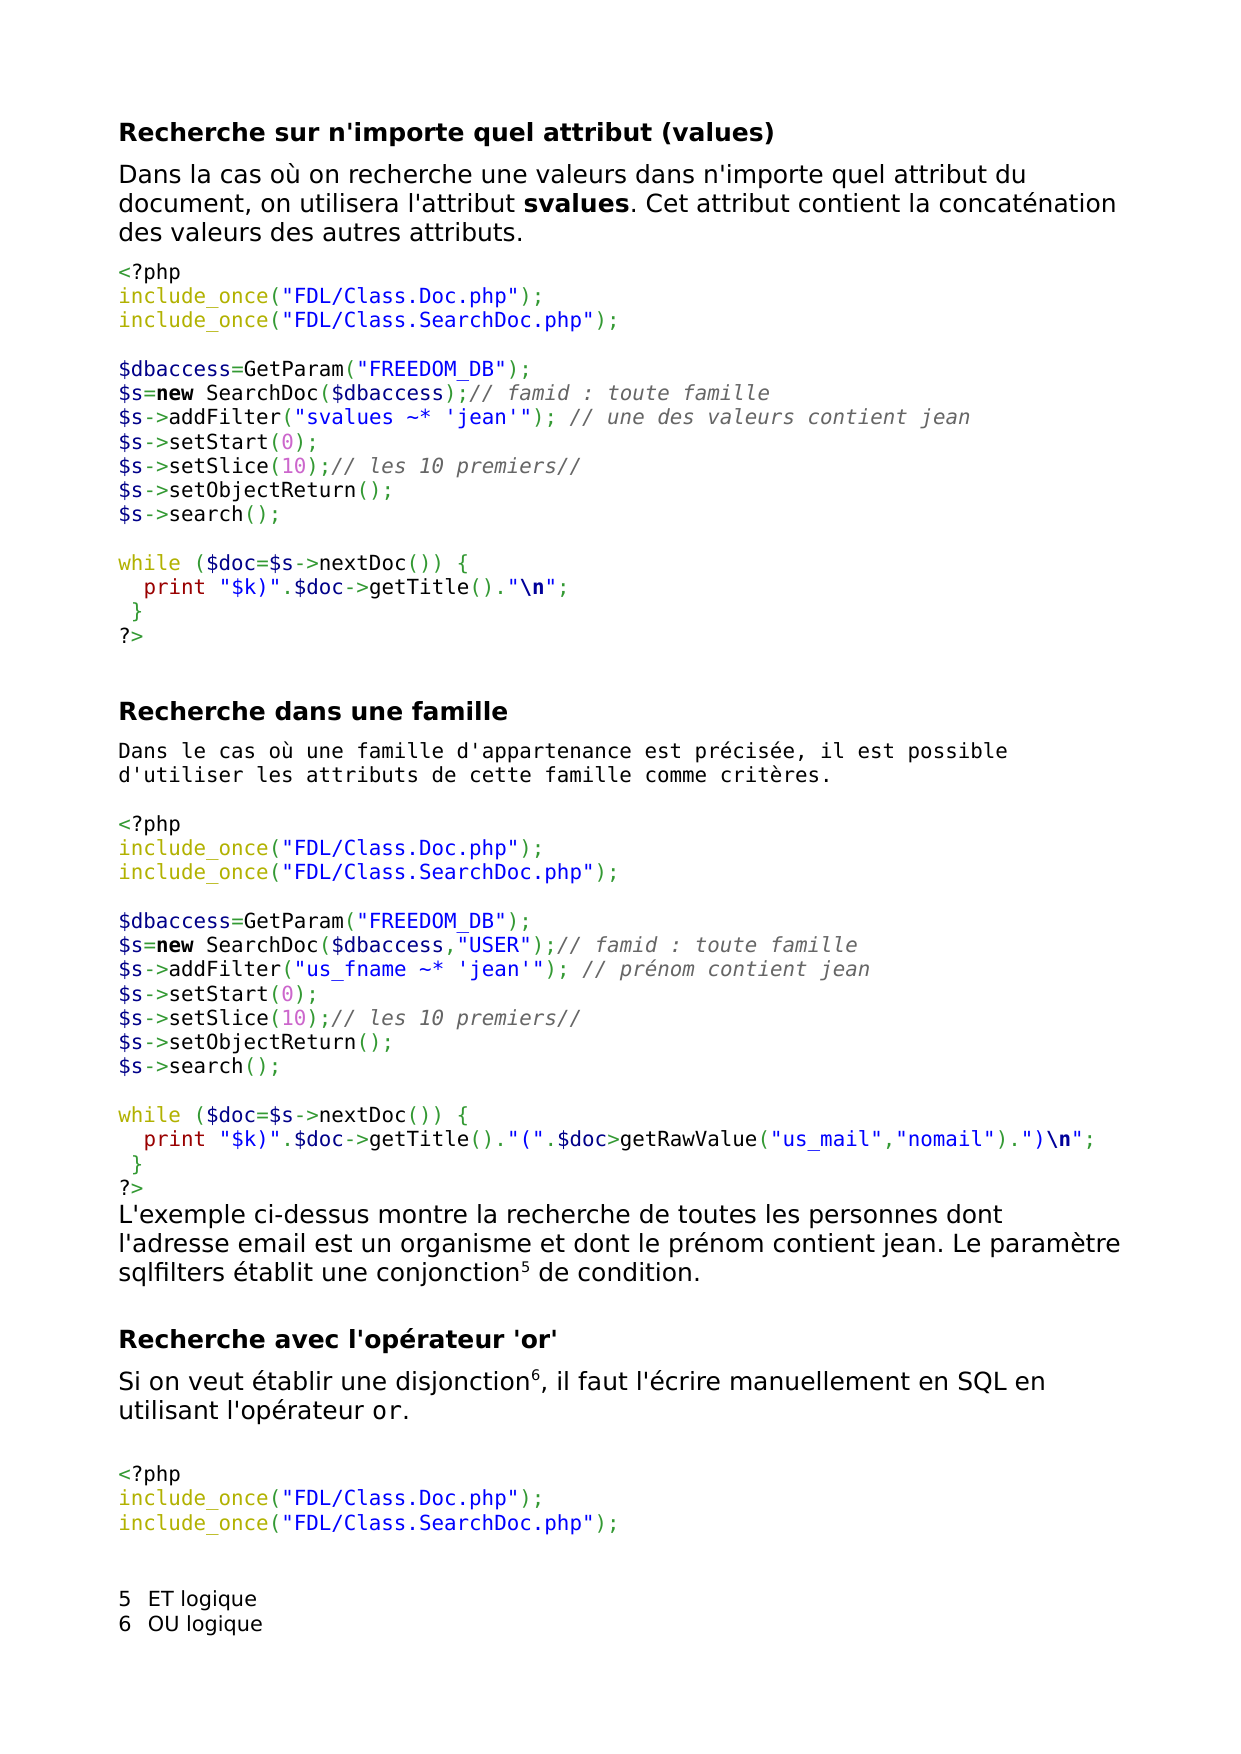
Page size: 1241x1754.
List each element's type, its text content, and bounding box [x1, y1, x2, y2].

text $s=new SearchDoc($dbaccess);// famid : toute famille [118, 381, 1122, 405]
text Dans le cas où une famille d'appartenance est précisée, il est possible d'utiliser les attributs de cette famille comme critères. <?php [118, 739, 1122, 836]
subtitle Recherche dans une famille [118, 697, 1122, 727]
text $dbaccess=GetParam("FREEDOM_DB"); [118, 357, 1122, 381]
text $s->setSlice(10);// les 10 premiers// [118, 454, 1122, 478]
text while ($doc=$s->nextDoc()) { [118, 551, 1122, 575]
text $s->setStart(0); [118, 430, 1122, 454]
text ?> [118, 624, 1122, 672]
text include_once("FDL/Class.SearchDoc.php"); [118, 1511, 1122, 1535]
text print "$k)".$doc->getTitle()."\n"; [118, 575, 1122, 599]
text <?php [118, 260, 1122, 284]
text include_once("FDL/Class.Doc.php"); [118, 836, 1122, 860]
text Si on veut établir une disjonction, il faut l'écrire manuellement en SQL en utilisant l'opérateur or. [118, 1367, 1122, 1425]
text $s->setObjectReturn(); [118, 478, 1122, 502]
text } [118, 1152, 1122, 1176]
text include_once("FDL/Class.Doc.php"); [118, 284, 1122, 308]
text $s->addFilter("svalues ~* 'jean'"); // une des valeurs contient jean [118, 405, 1122, 430]
subtitle Recherche sur n'importe quel attribut (values) [118, 118, 1122, 147]
text $s->setStart(0); [118, 982, 1122, 1006]
text $s->setObjectReturn(); [118, 1030, 1122, 1054]
text $s->addFilter("us_fname ~* 'jean'"); // prénom contient jean [118, 957, 1122, 982]
text $dbaccess=GetParam("FREEDOM_DB"); [118, 909, 1122, 933]
text $s->search(); [118, 1054, 1122, 1079]
text ET logique [118, 1587, 1122, 1612]
text ?> [118, 1176, 1122, 1200]
text $s->search(); [118, 502, 1122, 527]
subtitle Recherche avec l'opérateur 'or' [118, 1325, 1122, 1354]
text print "$k)".$doc->getTitle()."(".$doc>getRawValue("us_mail","nomail").")\n"; [118, 1127, 1122, 1152]
text <?php [118, 1438, 1122, 1486]
text } [118, 599, 1122, 624]
text include_once("FDL/Class.SearchDoc.php"); [118, 308, 1122, 333]
text $s=new SearchDoc($dbaccess,"USER");// famid : toute famille [118, 933, 1122, 957]
text $s->setSlice(10);// les 10 premiers// [118, 1006, 1122, 1030]
text L'exemple ci-dessus montre la recherche de toutes les personnes dont l'adresse email est un organisme et dont le prénom contient jean. Le paramètre sqlfilters établit une conjonction de condition. [118, 1200, 1122, 1288]
text OU logique [118, 1612, 1122, 1636]
text include_once("FDL/Class.Doc.php"); [118, 1486, 1122, 1511]
text Dans la cas où on recherche une valeurs dans n'importe quel attribut du document, on utilisera l'attribut svalues. Cet attribut contient la concaténation des valeurs des autres attributs. [118, 160, 1122, 247]
text include_once("FDL/Class.SearchDoc.php"); [118, 860, 1122, 885]
text while ($doc=$s->nextDoc()) { [118, 1103, 1122, 1127]
